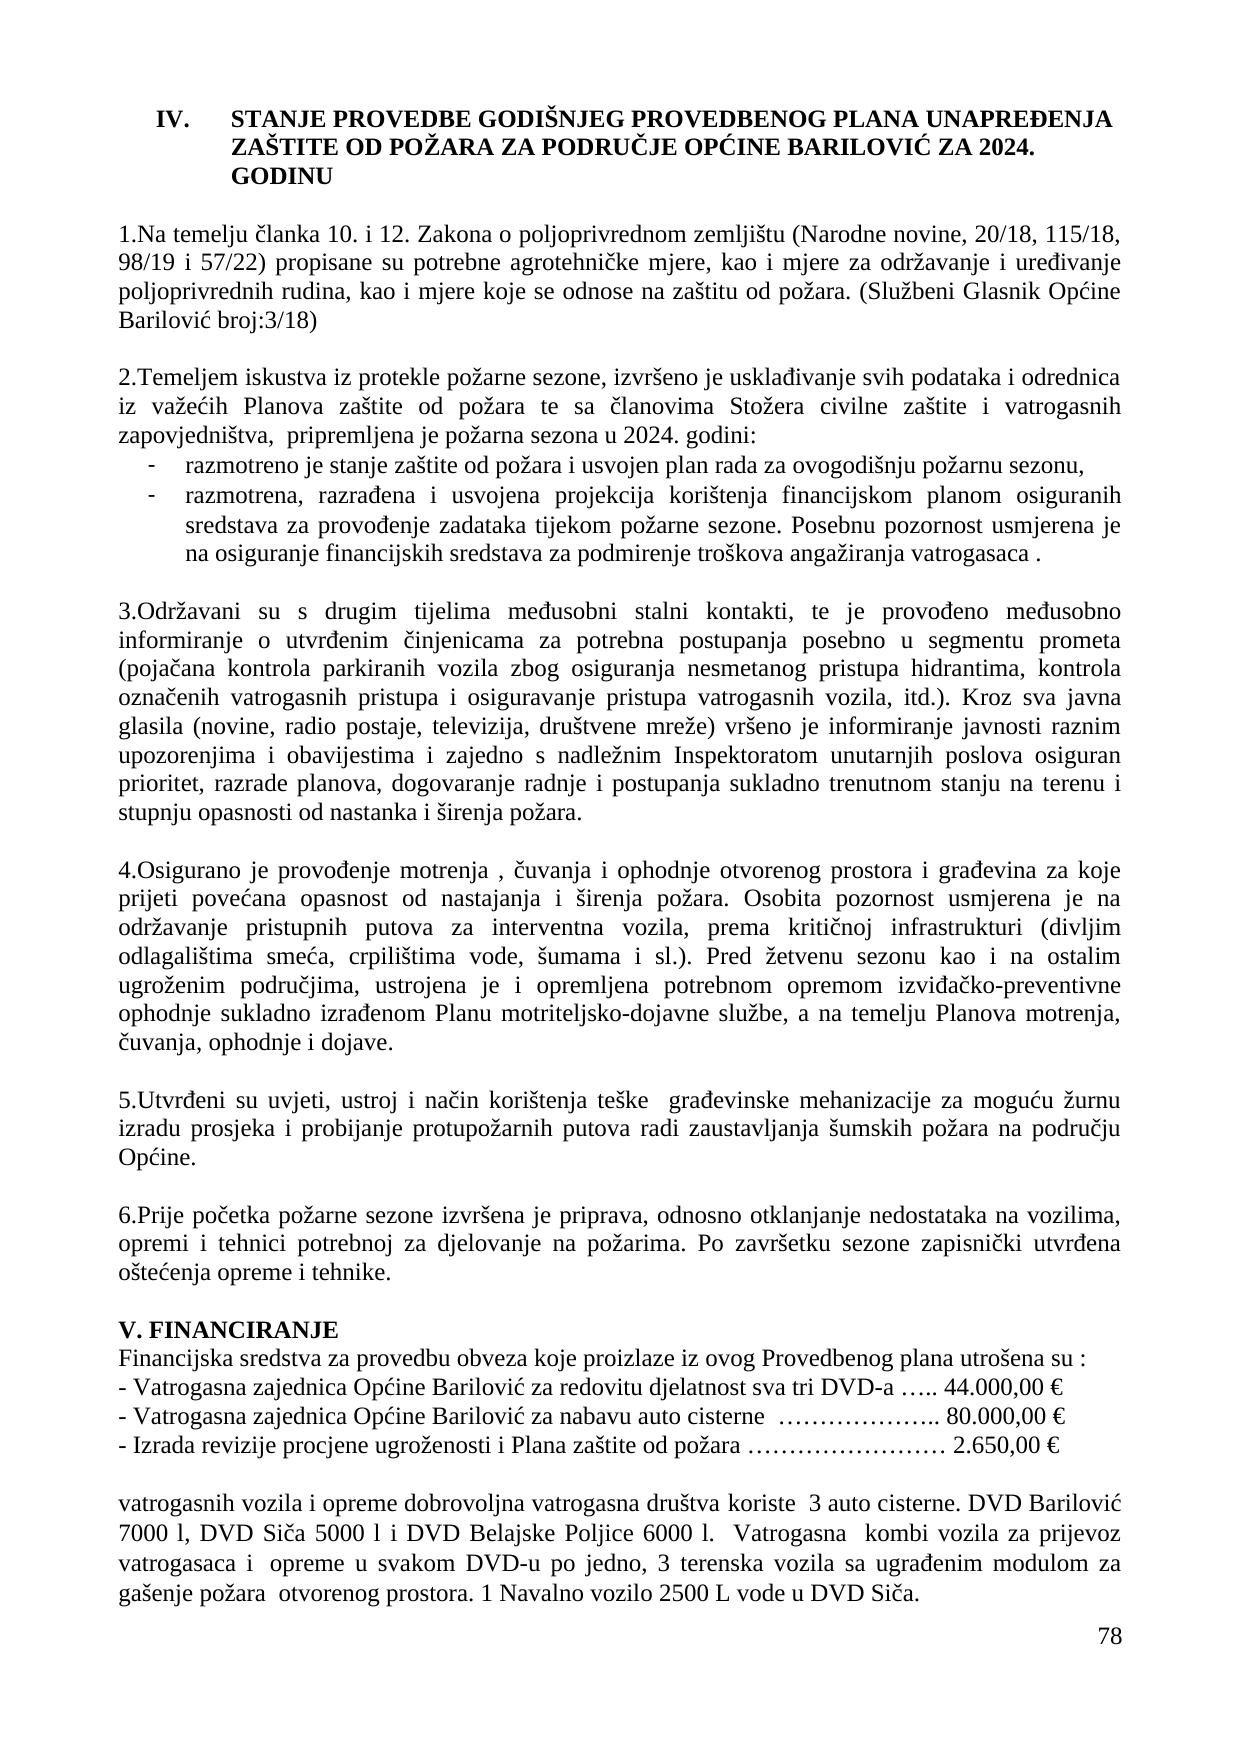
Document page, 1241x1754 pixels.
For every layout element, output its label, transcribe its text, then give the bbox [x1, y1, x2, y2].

text vatrogasnih vozila i opreme dobrovoljna vatrogasna društva koriste 3 auto cisterne. DVD Barilović 7000 l, DVD Siča 5000 l i DVD Belajske Poljice 6000 l. Vatrogasna kombi vozila za prijevoz vatrogasaca i opreme u svakom DVD-u po jedno, 3 terenska vozila sa ugrađenim modulom za gašenje požara otvorenog prostora. 1 Navalno vozilo 2500 L vode u DVD Siča. [118, 1487, 1122, 1607]
text 1.Na temelju članka 10. i 12. Zakona o poljoprivrednom zemljištu (Narodne novine, 20/18, 115/18, 98/19 i 57/22) propisane su potrebne agrotehničke mjere, kao i mjere za održavanje i uređivanje poljoprivrednih rudina, kao i mjere koje se odnose na zaštitu od požara. (Službeni Glasnik Općine Barilović broj:3/18) [118, 219, 1122, 334]
list razmotreno je stanje zaštite od požara i usvojen plan rada za ovogodišnju požarnu sezonu, [148, 449, 1122, 479]
text 3.Održavani su s drugim tijelima međusobni stalni kontakti, te je provođeno međusobno informiranje o utvrđenim činjenicama za potrebna postupanja posebno u segmentu prometa (pojačana kontrola parkiranih vozila zbog osiguranja nesmetanog pristupa hidrantima, kontrola označenih vatrogasnih pristupa i osiguravanje pristupa vatrogasnih vozila, itd.). Kroz sva javna glasila (novine, radio postaje, televizija, društvene mreže) vršeno je informiranje javnosti raznim upozorenjima i obavijestima i zajedno s nadležnim Inspektoratom unutarnjih poslova osiguran prioritet, razrade planova, dogovaranje radnje i postupanja sukladno trenutnom stanju na terenu i stupnju opasnosti od nastanka i širenja požara. [118, 596, 1122, 826]
text V. FINANCIRANJE [118, 1315, 1122, 1343]
text - Vatrogasna zajednica Općine Barilović za redovitu djelatnost sva tri DVD-a ….. 44.000,00 € [118, 1372, 1122, 1401]
text 6.Prije početka požarne sezone izvršena je priprava, odnosno otklanjanje nedostataka na vozilima, opremi i tehnici potrebnoj za djelovanje na požarima. Po završetku sezone zapisnički utvrđena oštećenja opreme i tehnike. [118, 1200, 1122, 1286]
text - Izrada revizije procjene ugroženosti i Plana zaštite od požara …………………… 2.650,00 € [118, 1430, 1122, 1458]
text - Vatrogasna zajednica Općine Barilović za nabavu auto cisterne ……………….. 80.000,00 € [118, 1401, 1122, 1430]
text 5.Utvrđeni su uvjeti, ustroj i način korištenja teške građevinske mehanizacije za moguću žurnu izradu prosjeka i probijanje protupožarnih putova radi zaustavljanja šumskih požara na području Općine. [118, 1085, 1122, 1171]
text 4.Osigurano je provođenje motrenja , čuvanja i ophodnje otvorenog prostora i građevina za koje prijeti povećana opasnost od nastajanja i širenja požara. Osobita pozornost usmjerena je na održavanje pristupnih putova za interventna vozila, prema kritičnoj infrastrukturi (divljim odlagalištima smeća, crpilištima vode, šumama i sl.). Pred žetvenu sezonu kao i na ostalim ugroženim područjima, ustrojena je i opremljena potrebnom opremom izviđačko-preventivne ophodnje sukladno izrađenom Planu motriteljsko-dojavne službe, a na temelju Planova motrenja, čuvanja, ophodnje i dojave. [118, 855, 1122, 1056]
text 2.Temeljem iskustva iz protekle požarne sezone, izvršeno je usklađivanje svih podataka i odrednica iz važećih Planova zaštite od požara te sa članovima Stožera civilne zaštite i vatrogasnih zapovjedništva, pripremljena je požarna sezona u 2024. godini: [118, 362, 1122, 449]
list razmotrena, razrađena i usvojena projekcija korištenja financijskom planom osiguranih sredstava za provođenje zadataka tijekom požarne sezone. Posebnu pozornost usmjerena je na osiguranje financijskih sredstava za podmirenje troškova angažiranja vatrogasaca . [148, 479, 1122, 567]
list STANJE PROVEDBE GODIŠNJEG PROVEDBENOG PLANA UNAPREĐENJA ZAŠTITE OD POŽARA ZA PODRUČJE OPĆINE BARILOVIĆ ZA 2024. GODINU [156, 104, 1122, 190]
text Financijska sredstva za provedbu obveza koje proizlaze iz ovog Provedbenog plana utrošena su : [118, 1343, 1122, 1372]
